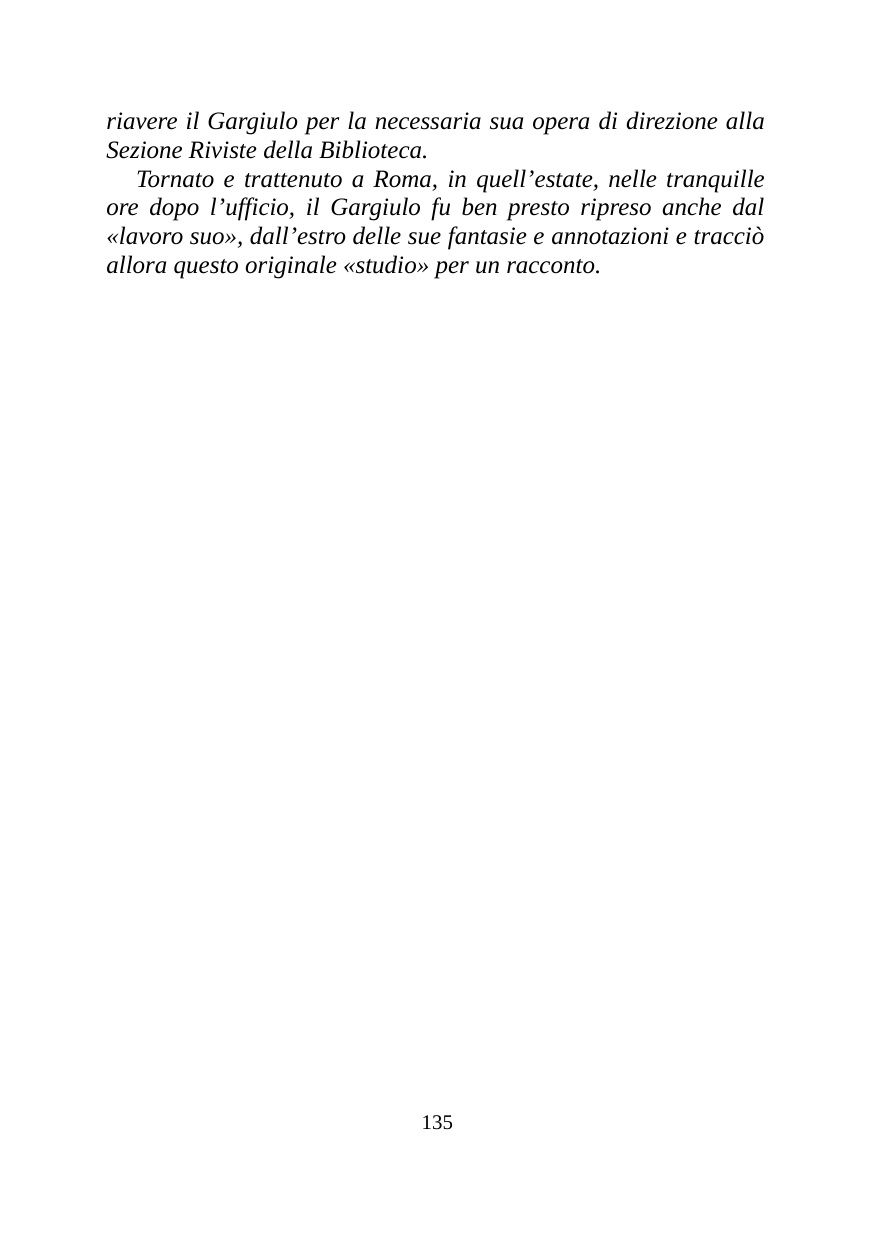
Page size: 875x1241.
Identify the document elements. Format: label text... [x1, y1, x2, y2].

text Tornato e trattenuto a Roma, in quell’estate, nelle tranquille ore dopo l’ufficio, il Gargiulo fu ben presto ripreso anche dal «lavoro suo», dall’estro delle sue fantasie e annotazioni e tracciò allora questo originale «studio» per un racconto. [106, 164, 768, 279]
text riavere il Gargiulo per la necessaria sua opera di direzione alla Sezione Riviste della Biblioteca. [106, 106, 768, 164]
